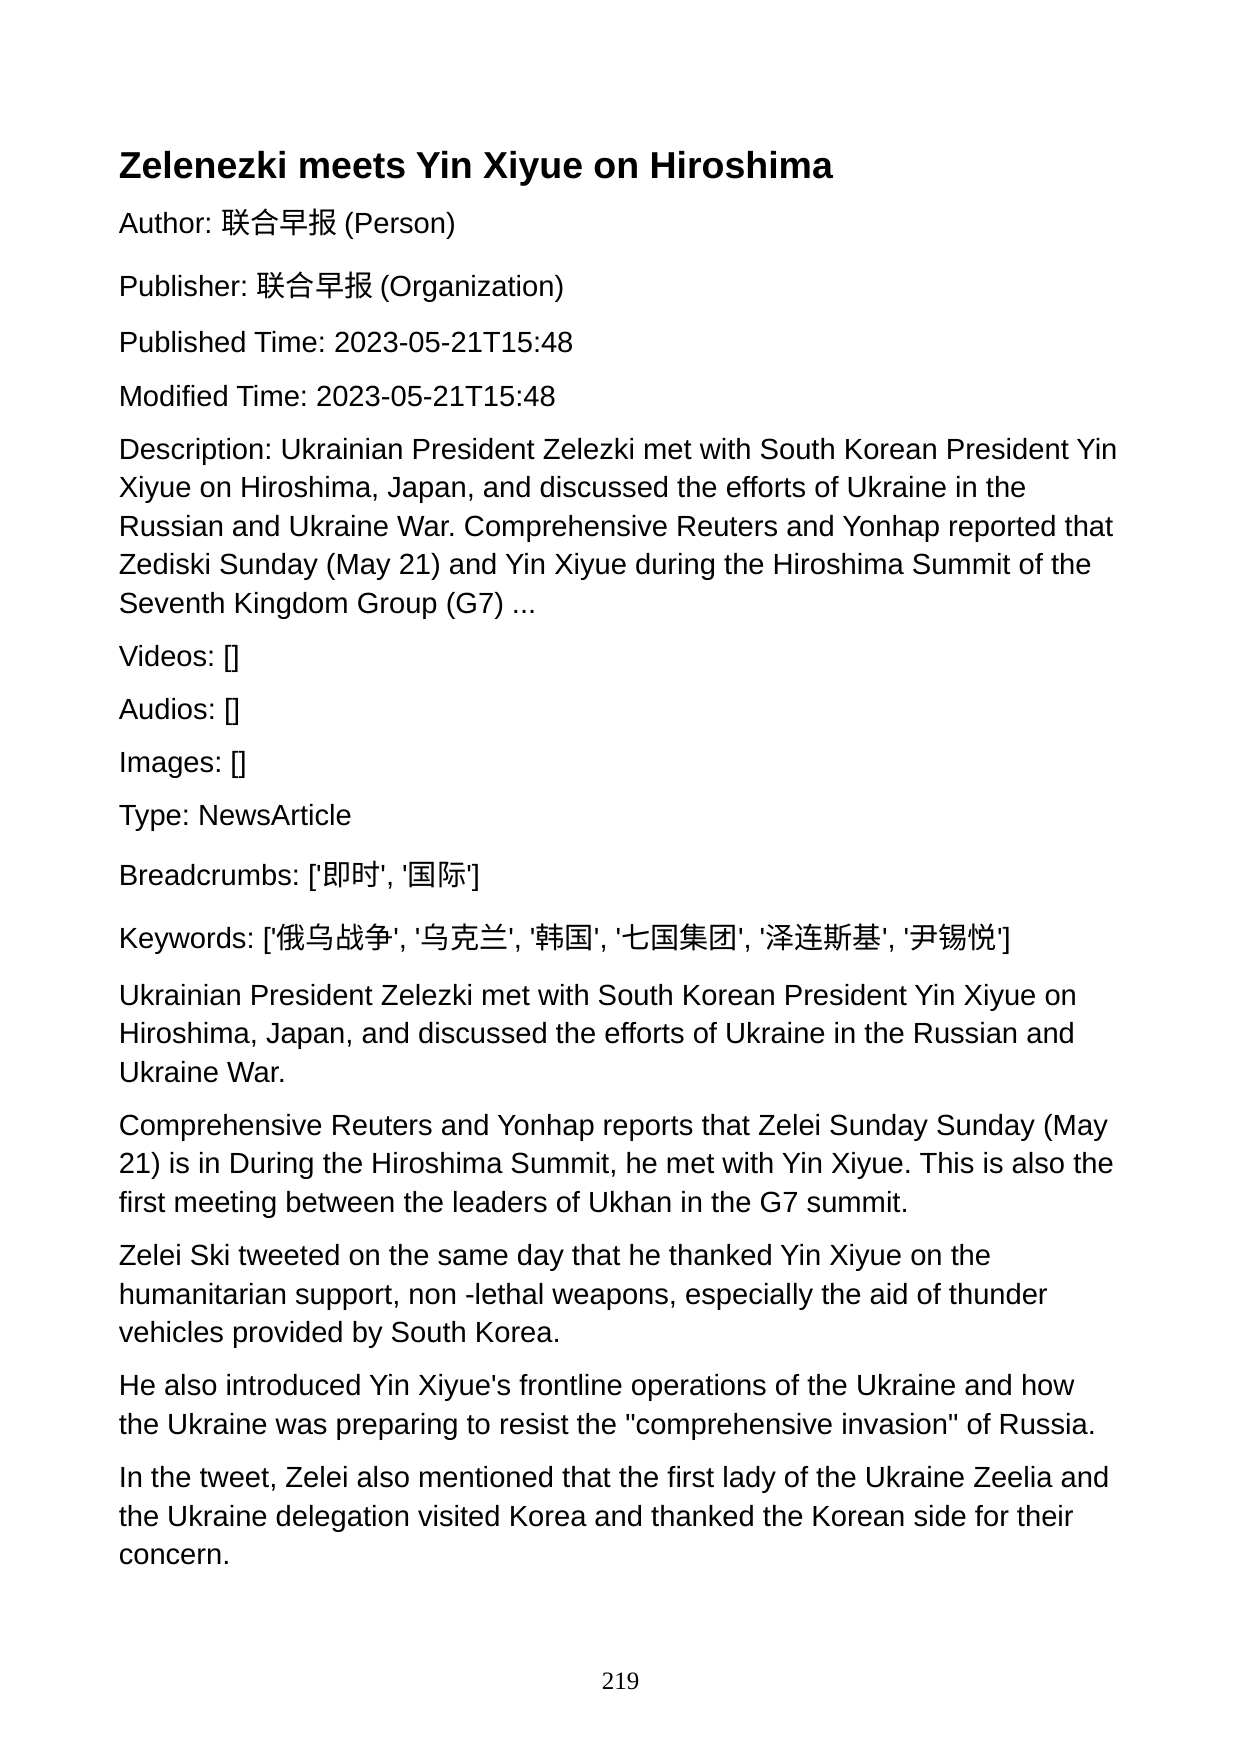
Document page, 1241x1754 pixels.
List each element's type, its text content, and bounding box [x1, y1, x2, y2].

text Audios: [] [118, 692, 1122, 726]
text Zelei Ski tweeted on the same day that he thanked Yin Xiyue on the humanitarian support, non -lethal weapons, especially the aid of thunder vehicles provided by South Korea. [118, 1238, 1122, 1349]
text Comprehensive Reuters and Yonhap reports that Zelei Sunday Sunday (May 21) is in During the Hiroshima Summit, he met with Yin Xiyue. This is also the first meeting between the leaders of Ukhan in the G7 summit. [118, 1108, 1122, 1218]
text Ukrainian President Zelezki met with South Korean President Yin Xiyue on Hiroshima, Japan, and discussed the efforts of Ukraine in the Russian and Ukraine War. [118, 978, 1122, 1088]
text Description: Ukrainian President Zelezki met with South Korean President Yin Xiyue on Hiroshima, Japan, and discussed the efforts of Ukraine in the Russian and Ukraine War. Comprehensive Reuters and Yonhap reported that Zediski Sunday (May 21) and Yin Xiyue during the Hiroshima Summit of the Seventh Kingdom Group (G7) ... [118, 432, 1122, 619]
text Videos: [] [118, 639, 1122, 672]
text He also introduced Yin Xiyue's frontline operations of the Ukraine and how the Ukraine was preparing to resist the "comprehensive invasion" of Russia. [118, 1368, 1122, 1440]
text Images: [] [118, 745, 1122, 779]
text Breadcrumbs: ['即时', '国际'] [118, 851, 1122, 894]
text Author: 联合早报 (Person) [118, 199, 1122, 241]
subtitle Zelenezki meets Yin Xiyue on Hiroshima [118, 143, 1122, 187]
text Publisher: 联合早报 (Organization) [118, 262, 1122, 304]
text Published Time: 2023-05-21T15:48 [118, 325, 1122, 359]
text Modified Time: 2023-05-21T15:48 [118, 378, 1122, 412]
text In the tweet, Zelei also mentioned that the first lady of the Ukraine Zeelia and the Ukraine delegation visited Korea and thanked the Korean side for their concern. [118, 1460, 1122, 1571]
text Keywords: ['俄乌战争', '乌克兰', '韩国', '七国集团', '泽连斯基', '尹锡悦'] [118, 914, 1122, 957]
text Type: NewsArticle [118, 798, 1122, 832]
